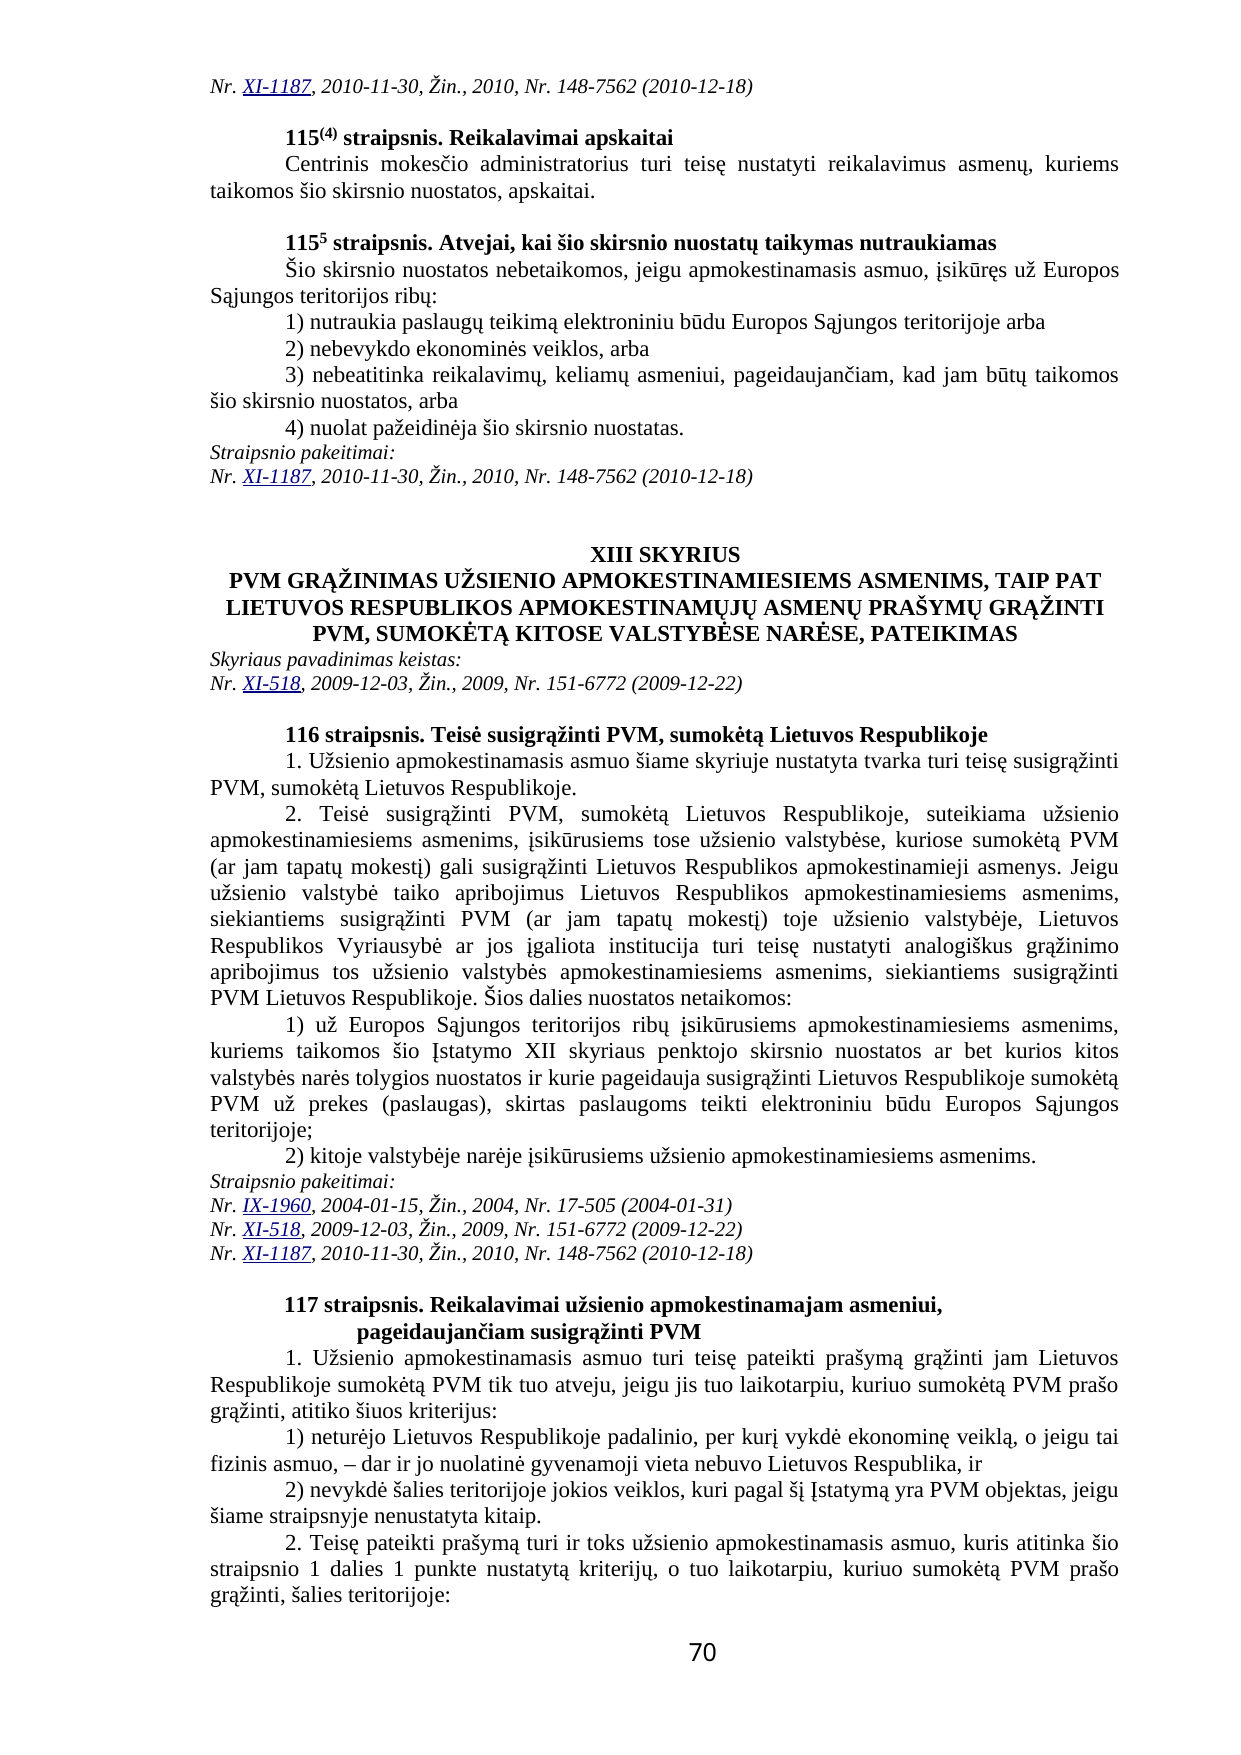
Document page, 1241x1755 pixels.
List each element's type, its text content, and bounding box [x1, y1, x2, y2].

text 1) už Europos Sąjungos teritorijos ribų įsikūrusiems apmokestinamiesiems asmenims, kuriems taikomos šio Įstatymo XII skyriaus penktojo skirsnio nuostatos ar bet kurios kitos valstybės narės tolygios nuostatos ir kurie pageidauja susigrąžinti Lietuvos Respublikoje sumokėtą PVM už prekes (paslaugas), skirtas paslaugoms teikti elektroniniu būdu Europos Sąjungos teritorijoje; [210, 1011, 1120, 1143]
text Nr. XI-518, 2009-12-03, Žin., 2009, Nr. 151-6772 (2009-12-22) [210, 671, 1120, 694]
text pageidaujančiam susigrąžinti PVM [357, 1318, 1120, 1344]
text 115(4) straipsnis. Reikalavimai apskaitai [210, 124, 1120, 150]
text Centrinis mokesčio administratorius turi teisę nustatyti reikalavimus asmenų, kuriems taikomos šio skirsnio nuostatos, apskaitai. [210, 150, 1120, 203]
text Šio skirsnio nuostatos nebetaikomos, jeigu apmokestinamasis asmuo, įsikūręs už Europos Sąjungos teritorijos ribų: [210, 256, 1120, 308]
text 2. Teisė susigrąžinti PVM, sumokėtą Lietuvos Respublikoje, suteikiama užsienio apmokestinamiesiems asmenims, įsikūrusiems tose užsienio valstybėse, kuriose sumokėtą PVM (ar jam tapatų mokestį) gali susigrąžinti Lietuvos Respublikos apmokestinamieji asmenys. Jeigu užsienio valstybė taiko apribojimus Lietuvos Respublikos apmokestinamiesiems asmenims, siekiantiems susigrąžinti PVM (ar jam tapatų mokestį) toje užsienio valstybėje, Lietuvos Respublikos Vyriausybė ar jos įgaliota institucija turi teisę nustatyti analogiškus grąžinimo apribojimus tos užsienio valstybės apmokestinamiesiems asmenims, siekiantiems susigrąžinti PVM Lietuvos Respublikoje. Šios dalies nuostatos netaikomos: [210, 800, 1120, 1011]
text 1155 straipsnis. Atvejai, kai šio skirsnio nuostatų taikymas nutraukiamas [210, 229, 1120, 256]
text 1. Užsienio apmokestinamasis asmuo turi teisę pateikti prašymą grąžinti jam Lietuvos Respublikoje sumokėtą PVM tik tuo atveju, jeigu jis tuo laikotarpiu, kuriuo sumokėtą PVM prašo grąžinti, atitiko šiuos kriterijus: [210, 1344, 1120, 1423]
text 1) neturėjo Lietuvos Respublikoje padalinio, per kurį vykdė ekonominę veiklą, o jeigu tai fizinis asmuo, – dar ir jo nuolatinė gyvenamoji vieta nebuvo Lietuvos Respublika, ir [210, 1423, 1120, 1476]
text 4) nuolat pažeidinėja šio skirsnio nuostatas. [210, 414, 1120, 440]
text 116 straipsnis. Teisė susigrąžinti PVM, sumokėtą Lietuvos Respublikoje [210, 721, 1120, 747]
text 2) nevykdė šalies teritorijoje jokios veiklos, kuri pagal šį Įstatymą yra PVM objektas, jeigu šiame straipsnyje nenustatyta kitaip. [210, 1476, 1120, 1529]
text 2. Teisę pateikti prašymą turi ir toks užsienio apmokestinamasis asmuo, kuris atitinka šio straipsnio 1 dalies 1 punkte nustatytą kriterijų, o tuo laikotarpiu, kuriuo sumokėtą PVM prašo grąžinti, šalies teritorijoje: [210, 1529, 1120, 1608]
text Nr. XI-1187, 2010-11-30, Žin., 2010, Nr. 148-7562 (2010-12-18) [210, 1241, 1120, 1265]
text Skyriaus pavadinimas keistas: [210, 646, 1120, 671]
text Straipsnio pakeitimai: [210, 1169, 1120, 1193]
text Straipsnio pakeitimai: [210, 440, 1120, 464]
text Nr. XI-1187, 2010-11-30, Žin., 2010, Nr. 148-7562 (2010-12-18) [210, 73, 1120, 98]
text 2) nebevykdo ekonominės veiklos, arba [210, 335, 1120, 361]
text PVM GRĄŽINIMAS UŽSIENIO APMOKESTINAMIESIEMS ASMENIMS, TAIP PAT LIETUVOS RESPUBLIKOS APMOKESTINAMŲJŲ ASMENŲ PRAŠYMŲ GRĄŽINTI PVM, SUMOKĖTĄ KITOSE VALSTYBĖSE NARĖSE, PATEIKIMAS [210, 567, 1120, 646]
text 117 straipsnis. Reikalavimai užsienio apmokestinamajam asmeniui, [210, 1292, 1120, 1318]
text 1. Užsienio apmokestinamasis asmuo šiame skyriuje nustatyta tvarka turi teisę susigrąžinti PVM, sumokėtą Lietuvos Respublikoje. [210, 747, 1120, 800]
text XIII SKYRIUS [210, 541, 1120, 567]
text 1) nutraukia paslaugų teikimą elektroniniu būdu Europos Sąjungos teritorijoje arba [210, 308, 1120, 335]
text Nr. IX-1960, 2004-01-15, Žin., 2004, Nr. 17-505 (2004-01-31) [210, 1193, 1120, 1217]
text Nr. XI-1187, 2010-11-30, Žin., 2010, Nr. 148-7562 (2010-12-18) [210, 464, 1120, 488]
text 3) nebeatitinka reikalavimų, keliamų asmeniui, pageidaujančiam, kad jam būtų taikomos šio skirsnio nuostatos, arba [210, 361, 1120, 414]
text Nr. XI-518, 2009-12-03, Žin., 2009, Nr. 151-6772 (2009-12-22) [210, 1217, 1120, 1241]
text 2) kitoje valstybėje narėje įsikūrusiems užsienio apmokestinamiesiems asmenims. [210, 1143, 1120, 1169]
